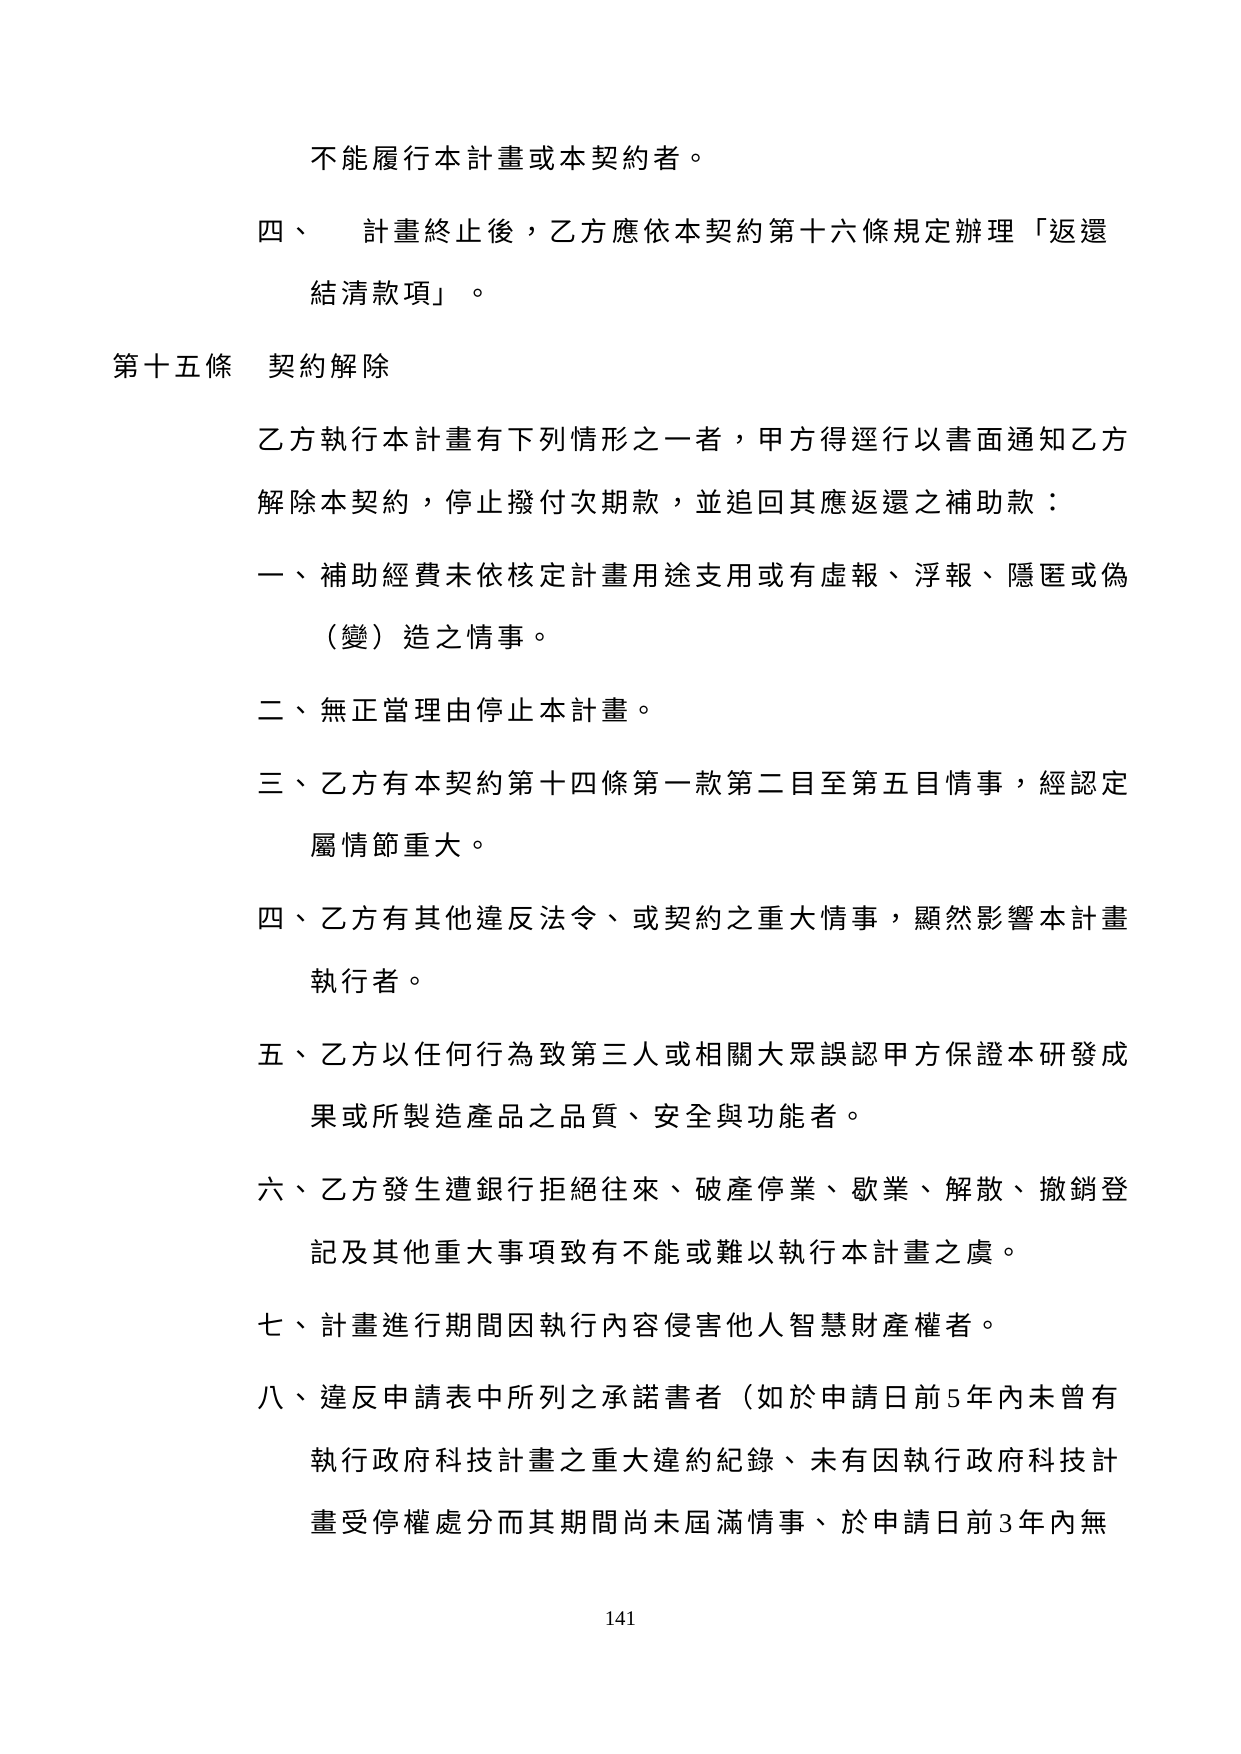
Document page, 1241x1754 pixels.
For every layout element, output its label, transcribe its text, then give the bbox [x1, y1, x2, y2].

text 三、乙方有本契約第十四條第一款第二目至第五目情事，經認定屬情節重大。 [247, 740, 1131, 865]
text 七、計畫進行期間因執行內容侵害他人智慧財產權者。 [247, 1282, 1131, 1344]
text 四、 計畫終止後，乙方應依本契約第十六條規定辦理「返還結清款項」。 [247, 188, 1131, 313]
text 五、乙方以任何行為致第三人或相關大眾誤認甲方保證本研發成果或所製造產品之品質、安全與功能者。 [247, 1011, 1131, 1136]
text 不能履行本計畫或本契約者。 [247, 115, 1131, 177]
text 一、補助經費未依核定計畫用途支用或有虛報、浮報、隱匿或偽（變）造之情事。 [247, 532, 1131, 657]
text 四、乙方有其他違反法令、或契約之重大情事，顯然影響本計畫執行者。 [247, 875, 1131, 1000]
text 八、違反申請表中所列之承諾書者（如於申請日前5年內未曾有執行政府科技計畫之重大違約紀錄、未有因執行政府科技計畫受停權處分而其期間尚未屆滿情事、於申請日前3年內無 [247, 1354, 1131, 1542]
text 六、乙方發生遭銀行拒絕往來、破產停業、歇業、解散、撤銷登記及其他重大事項致有不能或難以執行本計畫之虞。 [247, 1146, 1131, 1271]
text 乙方執行本計畫有下列情形之一者，甲方得逕行以書面通知乙方解除本契約，停止撥付次期款，並追回其應返還之補助款： [247, 396, 1131, 521]
text 二、無正當理由停止本計畫。 [247, 667, 1131, 729]
text 第十五條 契約解除 [110, 323, 1131, 386]
